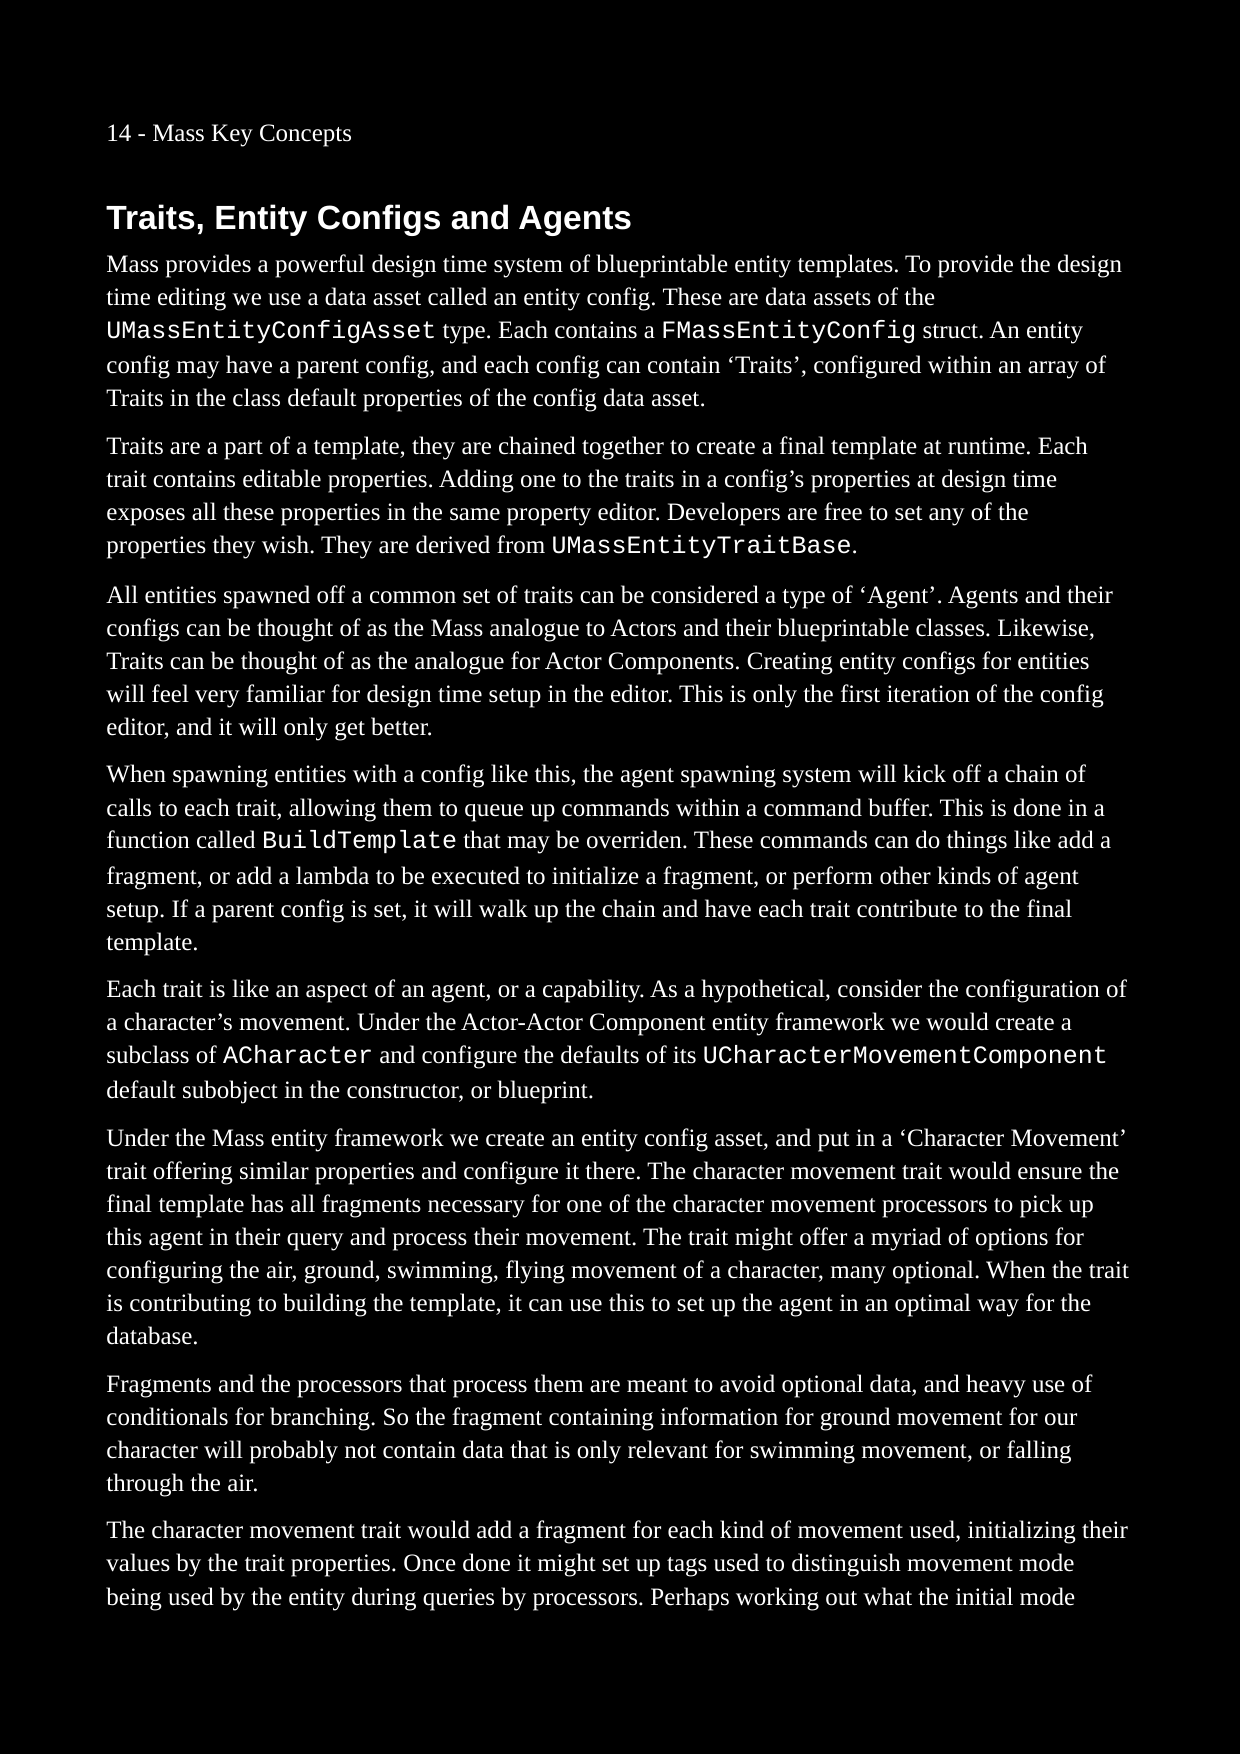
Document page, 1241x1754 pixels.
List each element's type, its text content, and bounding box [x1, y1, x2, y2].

text Traits are a part of a template, they are chained together to create a final template at runtime. Each trait contains editable properties. Adding one to the traits in a config’s properties at design time exposes all these properties in the same property editor. Developers are free to set any of the properties they wish. They are derived from UMassEntityTraitBase. [106, 431, 1134, 561]
text All entities spawned off a common set of traits can be considered a type of ‘Agent’. Agents and their configs can be thought of as the Mass analogue to Actors and their blueprintable classes. Likewise, Traits can be thought of as the analogue for Actor Components. Creating entity configs for entities will feel very familiar for design time setup in the editor. This is only the first iteration of the config editor, and it will only get better. [106, 580, 1134, 741]
text The character movement trait would add a fragment for each kind of movement used, initializing their values by the trait properties. Once done it might set up tags used to distinguish movement mode being used by the entity during queries by processors. Perhaps working out what the initial mode [106, 1516, 1134, 1610]
text Fragments and the processors that process them are meant to avoid optional data, and heavy use of conditionals for branching. So the fragment containing information for ground movement for our character will probably not contain data that is only relevant for swimming movement, or falling through the air. [106, 1369, 1134, 1497]
subtitle Traits, Entity Configs and Agents [106, 198, 1134, 237]
text Mass provides a powerful design time system of blueprintable entity templates. To provide the design time editing we use a data asset called an entity config. These are data assets of the UMassEntityConfigAsset type. Each contains a FMassEntityConfig struct. An entity config may have a parent config, and each config can contain ‘Traits’, configured within an array of Traits in the class default properties of the config data asset. [106, 249, 1134, 412]
text When spawning entities with a config like this, the agent spawning system will kick off a chain of calls to each trait, allowing them to queue up commands within a command buffer. This is done in a function called BuildTemplate that may be overriden. These commands can do things like add a fragment, or add a lambda to be executed to initialize a fragment, or perform other kinds of agent setup. If a parent config is set, it will walk up the chain and have each trait contribute to the final template. [106, 759, 1134, 956]
text Each trait is like an aspect of an agent, or a capability. As a hypothetical, consider the configuration of a character’s movement. Under the Actor-Actor Component entity framework we would create a subclass of ACharacter and configure the defaults of its UCharacterMovementComponent default subobject in the constructor, or blueprint. [106, 974, 1134, 1104]
text Under the Mass entity framework we create an entity config asset, and put in a ‘Character Movement’ trait offering similar properties and configure it there. The character movement trait would ensure the final template has all fragments necessary for one of the character movement processors to pick up this agent in their query and process their movement. The trait might offer a myriad of options for configuring the air, ground, swimming, flying movement of a character, many optional. When the trait is contributing to building the template, it can use this to set up the agent in an optimal way for the database. [106, 1123, 1134, 1350]
